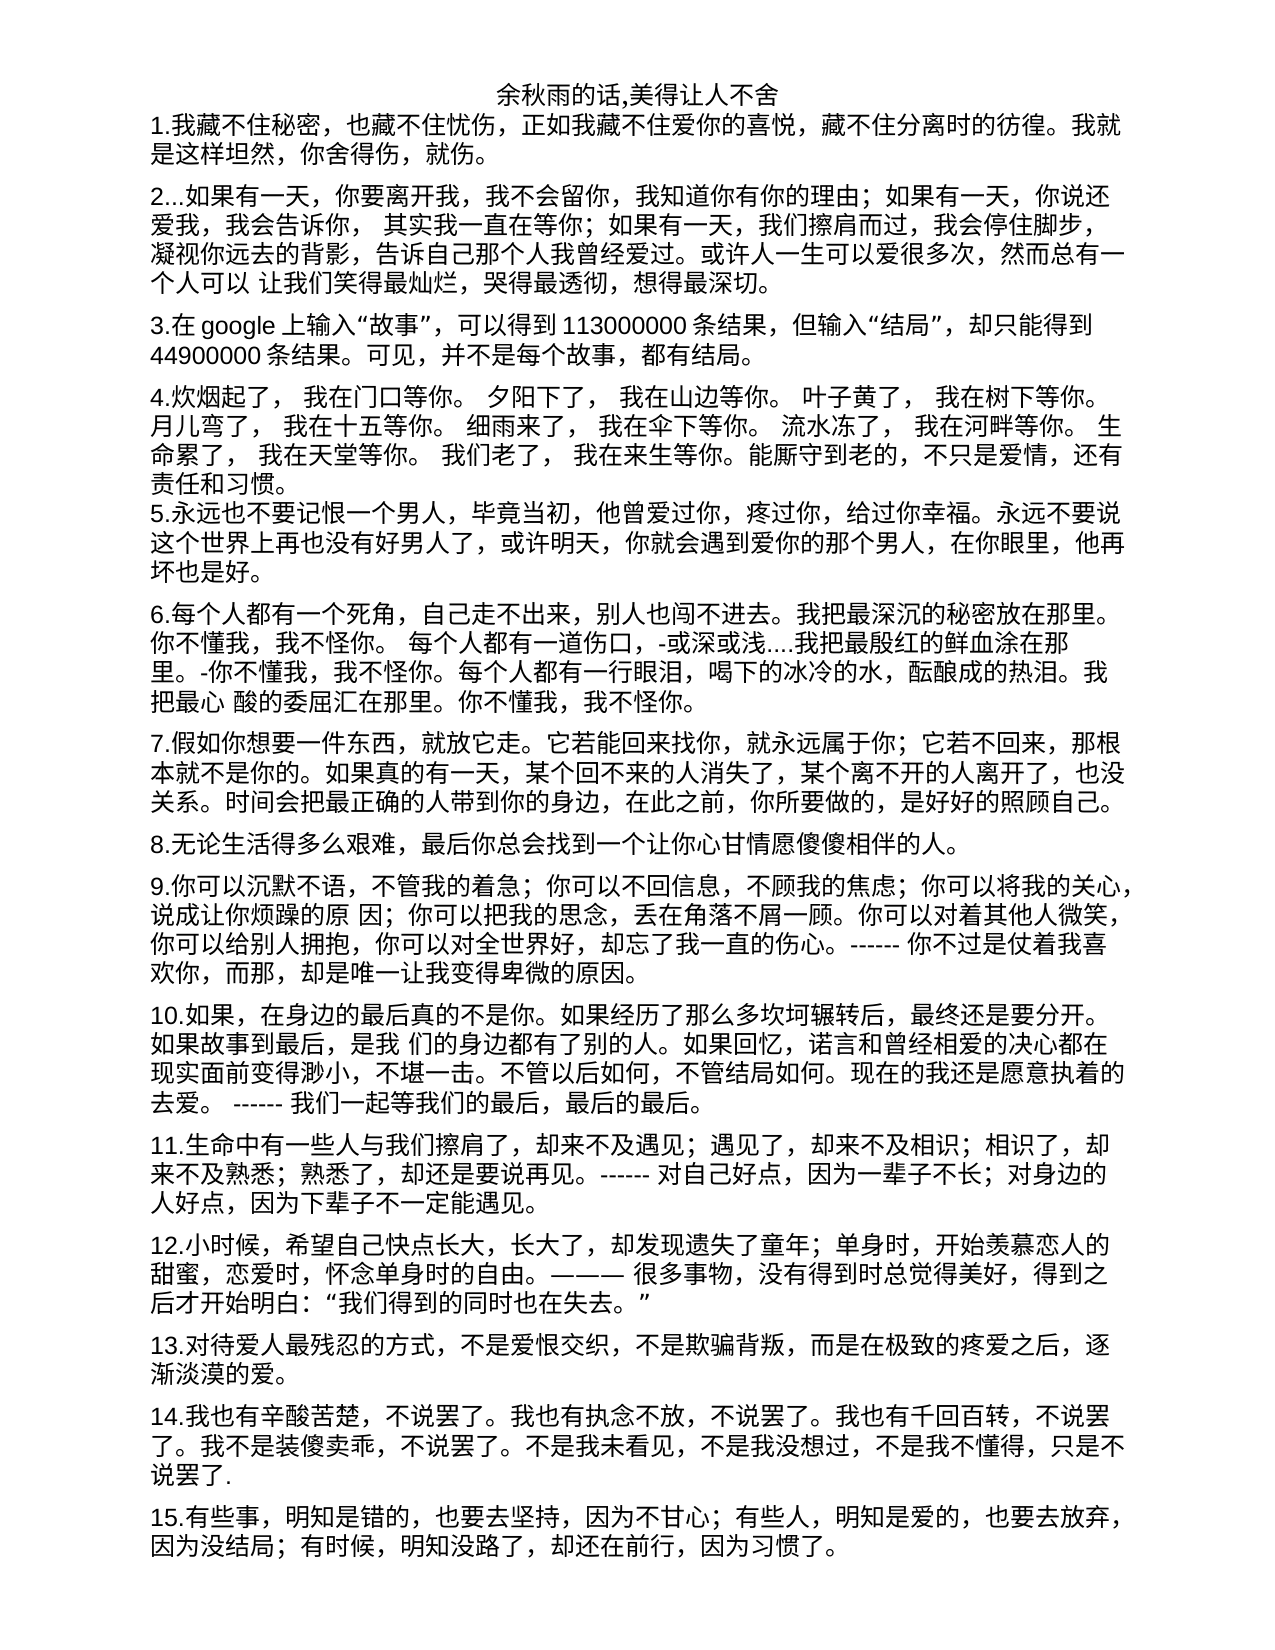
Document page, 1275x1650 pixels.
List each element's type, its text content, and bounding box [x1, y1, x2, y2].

text 余秋雨的话,美得让人不舍 [150, 75, 1125, 111]
text 6.每个人都有一个死角，自己走不出来，别人也闯不进去。我把最深沉的秘密放在那里。你不懂我，我不怪你。 每个人都有一道伤口，-或深或浅....我把最殷红的鲜血涂在那里。-你不懂我，我不怪你。每个人都有一行眼泪，喝下的冰冷的水，酝酿成的热泪。我把最心 酸的委屈汇在那里。你不懂我，我不怪你。 [150, 600, 1125, 717]
text 10.如果，在身边的最后真的不是你。如果经历了那么多坎坷辗转后，最终还是要分开。如果故事到最后，是我 们的身边都有了别的人。如果回忆，诺言和曾经相爱的决心都在现实面前变得渺小，不堪一击。不管以后如何，不管结局如何。现在的我还是愿意执着的去爱。 ------ 我们一起等我们的最后，最后的最后。 [150, 1001, 1125, 1118]
text 14.我也有辛酸苦楚，不说罢了。我也有执念不放，不说罢了。我也有千回百转，不说罢了。我不是装傻卖乖，不说罢了。不是我未看见，不是我没想过，不是我不懂得，只是不说罢了. [150, 1402, 1125, 1490]
text 4.炊烟起了， 我在门口等你。 夕阳下了， 我在山边等你。 叶子黄了， 我在树下等你。 月儿弯了， 我在十五等你。 细雨来了， 我在伞下等你。 流水冻了， 我在河畔等你。 生命累了， 我在天堂等你。 我们老了， 我在来生等你。能厮守到老的，不只是爱情，还有责任和习惯。 5.永远也不要记恨一个男人，毕竟当初，他曾爱过你，疼过你，给过你幸福。永远不要说这个世界上再也没有好男人了，或许明天，你就会遇到爱你的那个男人，在你眼里，他再坏也是好。 [150, 383, 1125, 587]
text 7.假如你想要一件东西，就放它走。它若能回来找你，就永远属于你；它若不回来，那根本就不是你的。如果真的有一天，某个回不来的人消失了，某个离不开的人离开了，也没关系。时间会把最正确的人带到你的身边，在此之前，你所要做的，是好好的照顾自己。 [150, 729, 1125, 817]
text 15.有些事，明知是错的，也要去坚持，因为不甘心；有些人，明知是爱的，也要去放弃，因为没结局；有时候，明知没路了，却还在前行，因为习惯了。 [150, 1503, 1125, 1561]
text 8.无论生活得多么艰难，最后你总会找到一个让你心甘情愿傻傻相伴的人。 [150, 830, 1125, 859]
text 9.你可以沉默不语，不管我的着急；你可以不回信息，不顾我的焦虑；你可以将我的关心，说成让你烦躁的原 因；你可以把我的思念，丢在角落不屑一顾。你可以对着其他人微笑，你可以给别人拥抱，你可以对全世界好，却忘了我一直的伤心。------ 你不过是仗着我喜欢你，而那，却是唯一让我变得卑微的原因。 [150, 872, 1125, 989]
text 11.生命中有一些人与我们擦肩了，却来不及遇见；遇见了，却来不及相识；相识了，却来不及熟悉；熟悉了，却还是要说再见。------ 对自己好点，因为一辈子不长；对身边的人好点，因为下辈子不一定能遇见。 [150, 1131, 1125, 1219]
text 3.在google上输入“故事”，可以得到113000000条结果，但输入“结局”，却只能得到44900000条结果。可见，并不是每个故事，都有结局。 [150, 311, 1125, 370]
text 13.对待爱人最残忍的方式，不是爱恨交织，不是欺骗背叛，而是在极致的疼爱之后，逐渐淡漠的爱。 [150, 1331, 1125, 1390]
text 12.小时候，希望自己快点长大，长大了，却发现遗失了童年；单身时，开始羡慕恋人的甜蜜，恋爱时，怀念单身时的自由。——— 很多事物，没有得到时总觉得美好，得到之后才开始明白：“我们得到的同时也在失去。” [150, 1231, 1125, 1319]
text 1.我藏不住秘密，也藏不住忧伤，正如我藏不住爱你的喜悦，藏不住分离时的彷徨。我就是这样坦然，你舍得伤，就伤。 [150, 111, 1125, 169]
text 2...如果有一天，你要离开我，我不会留你，我知道你有你的理由；如果有一天，你说还爱我，我会告诉你， 其实我一直在等你；如果有一天，我们擦肩而过，我会停住脚步，凝视你远去的背影，告诉自己那个人我曾经爱过。或许人一生可以爱很多次，然而总有一个人可以 让我们笑得最灿烂，哭得最透彻，想得最深切。 [150, 182, 1125, 299]
